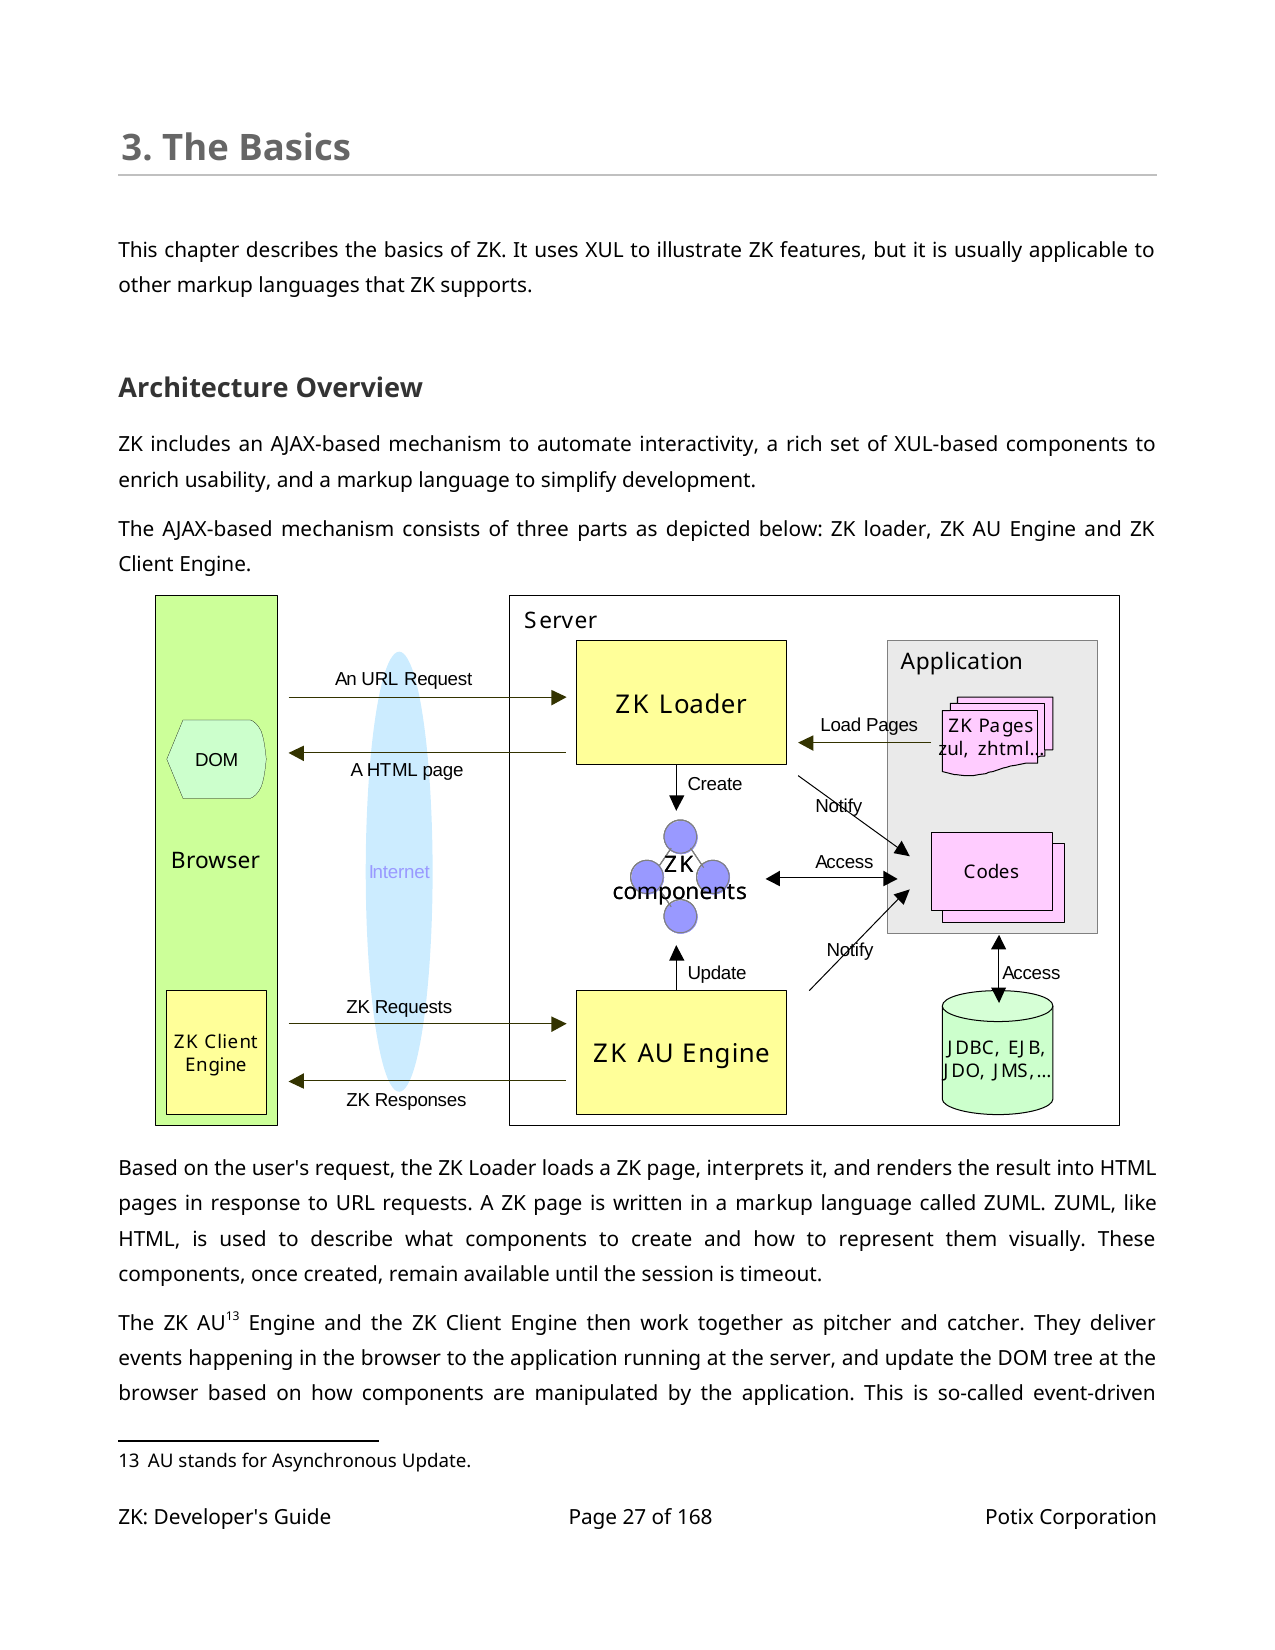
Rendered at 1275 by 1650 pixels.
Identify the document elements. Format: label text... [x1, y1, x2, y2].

text The ZK AU Engine and the ZK Client Engine then work together as pitcher and catcher. They deliver events happening in the browser to the application running at the server, and update the DOM tree at the browser based on how components are manipulated by the application. This is so-called event-driven [118, 1308, 1157, 1406]
text AU stands for Asynchronous Update. [118, 1447, 1157, 1473]
text The AJAX-based mechanism consists of three parts as depicted below: ZK loader, ZK AU Engine and ZK Client Engine. [118, 514, 1157, 577]
subtitle 3. The Basics [118, 118, 1157, 174]
text This chapter describes the basics of ZK. It uses XUL to illustrate ZK features, but it is usually applicable to other markup languages that ZK supports. [118, 235, 1157, 298]
text ZK includes an AJAX-based mechanism to automate interactivity, a rich set of XUL-based components to enrich usability, and a markup language to simplify development. [118, 429, 1157, 493]
subtitle Architecture Overview [118, 369, 1157, 406]
text Based on the user's request, the ZK Loader loads a ZK page, interprets it, and renders the result into HTML pages in response to URL requests. A ZK page is written in a markup language called ZUML. ZUML, like HTML, is used to describe what components to create and how to represent them visually. These components, once created, remain available until the session is timeout. [118, 598, 1157, 1287]
